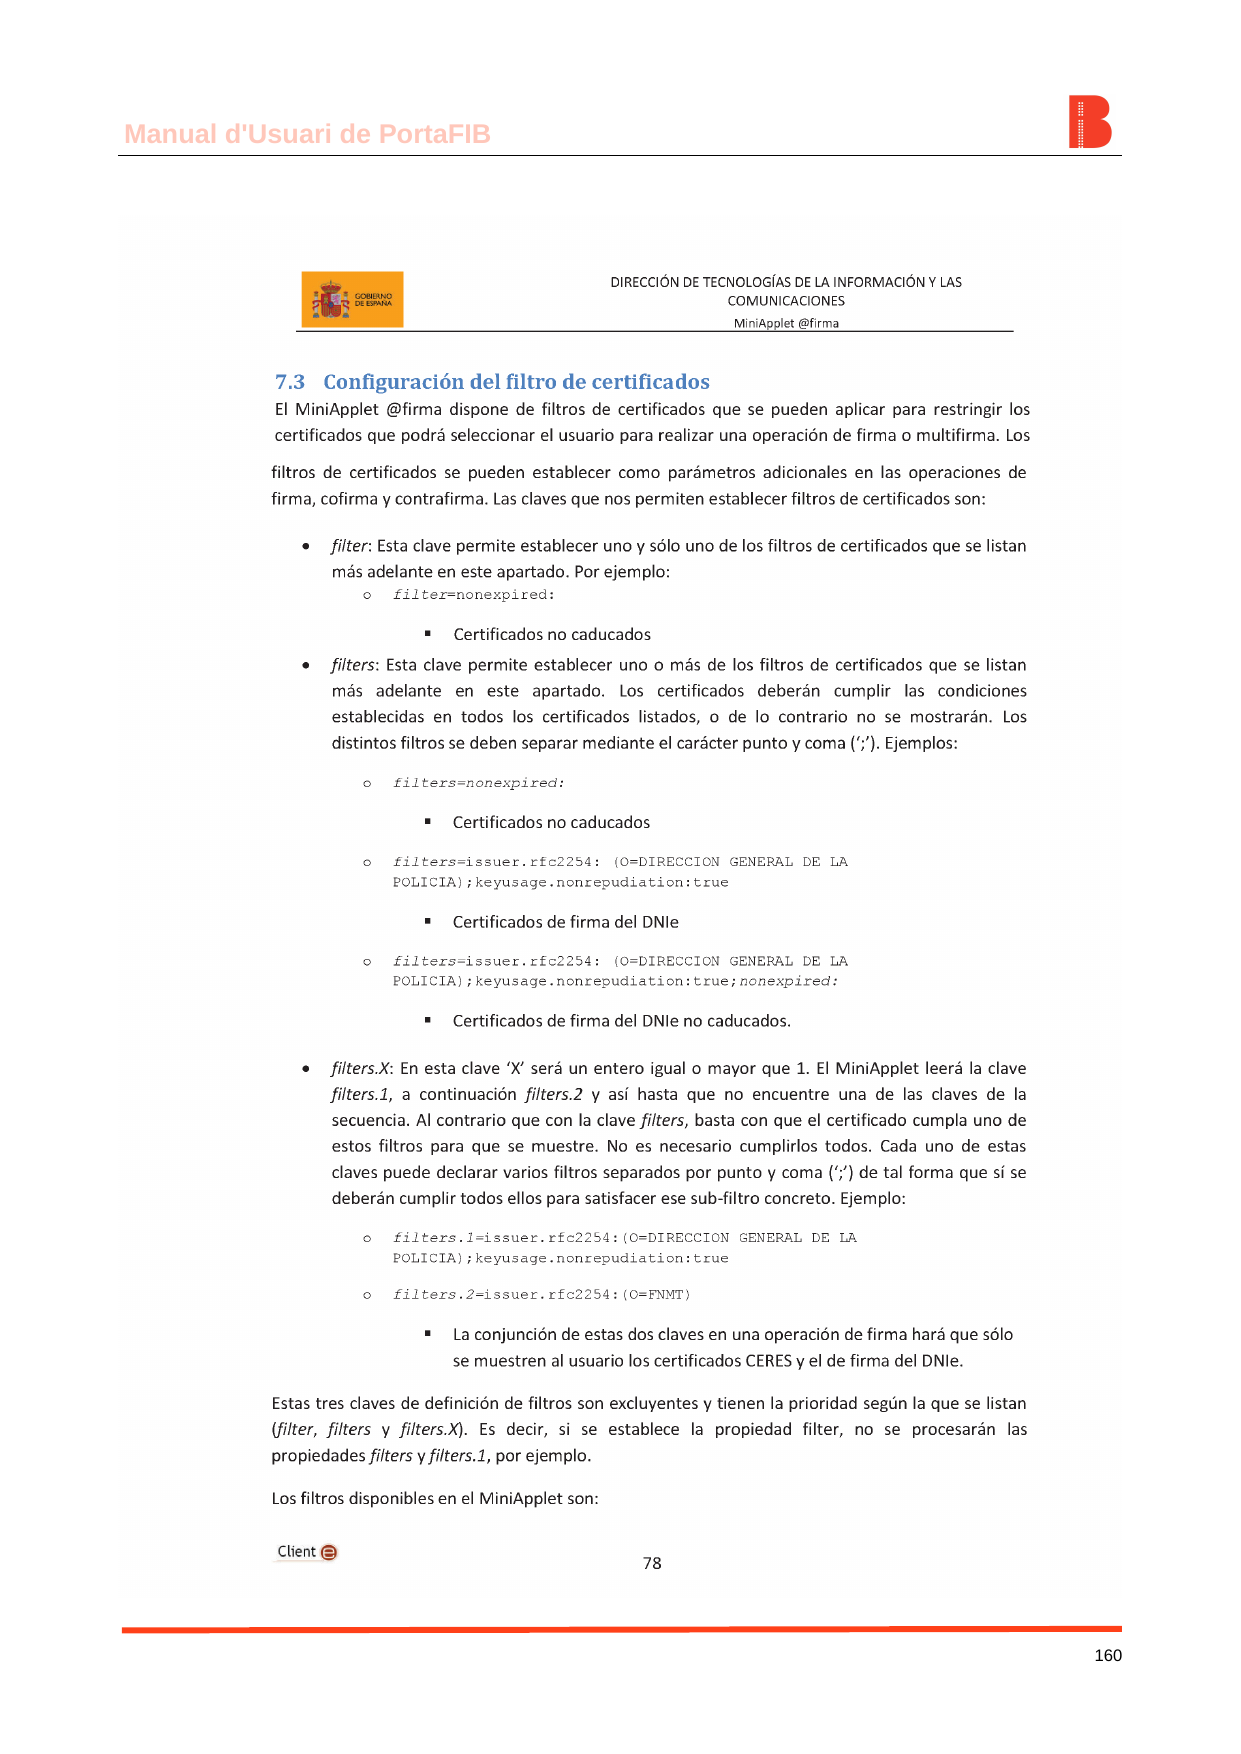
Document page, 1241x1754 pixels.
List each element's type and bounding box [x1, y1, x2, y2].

picture [1063, 94, 1117, 150]
picture [118, 215, 1123, 1598]
